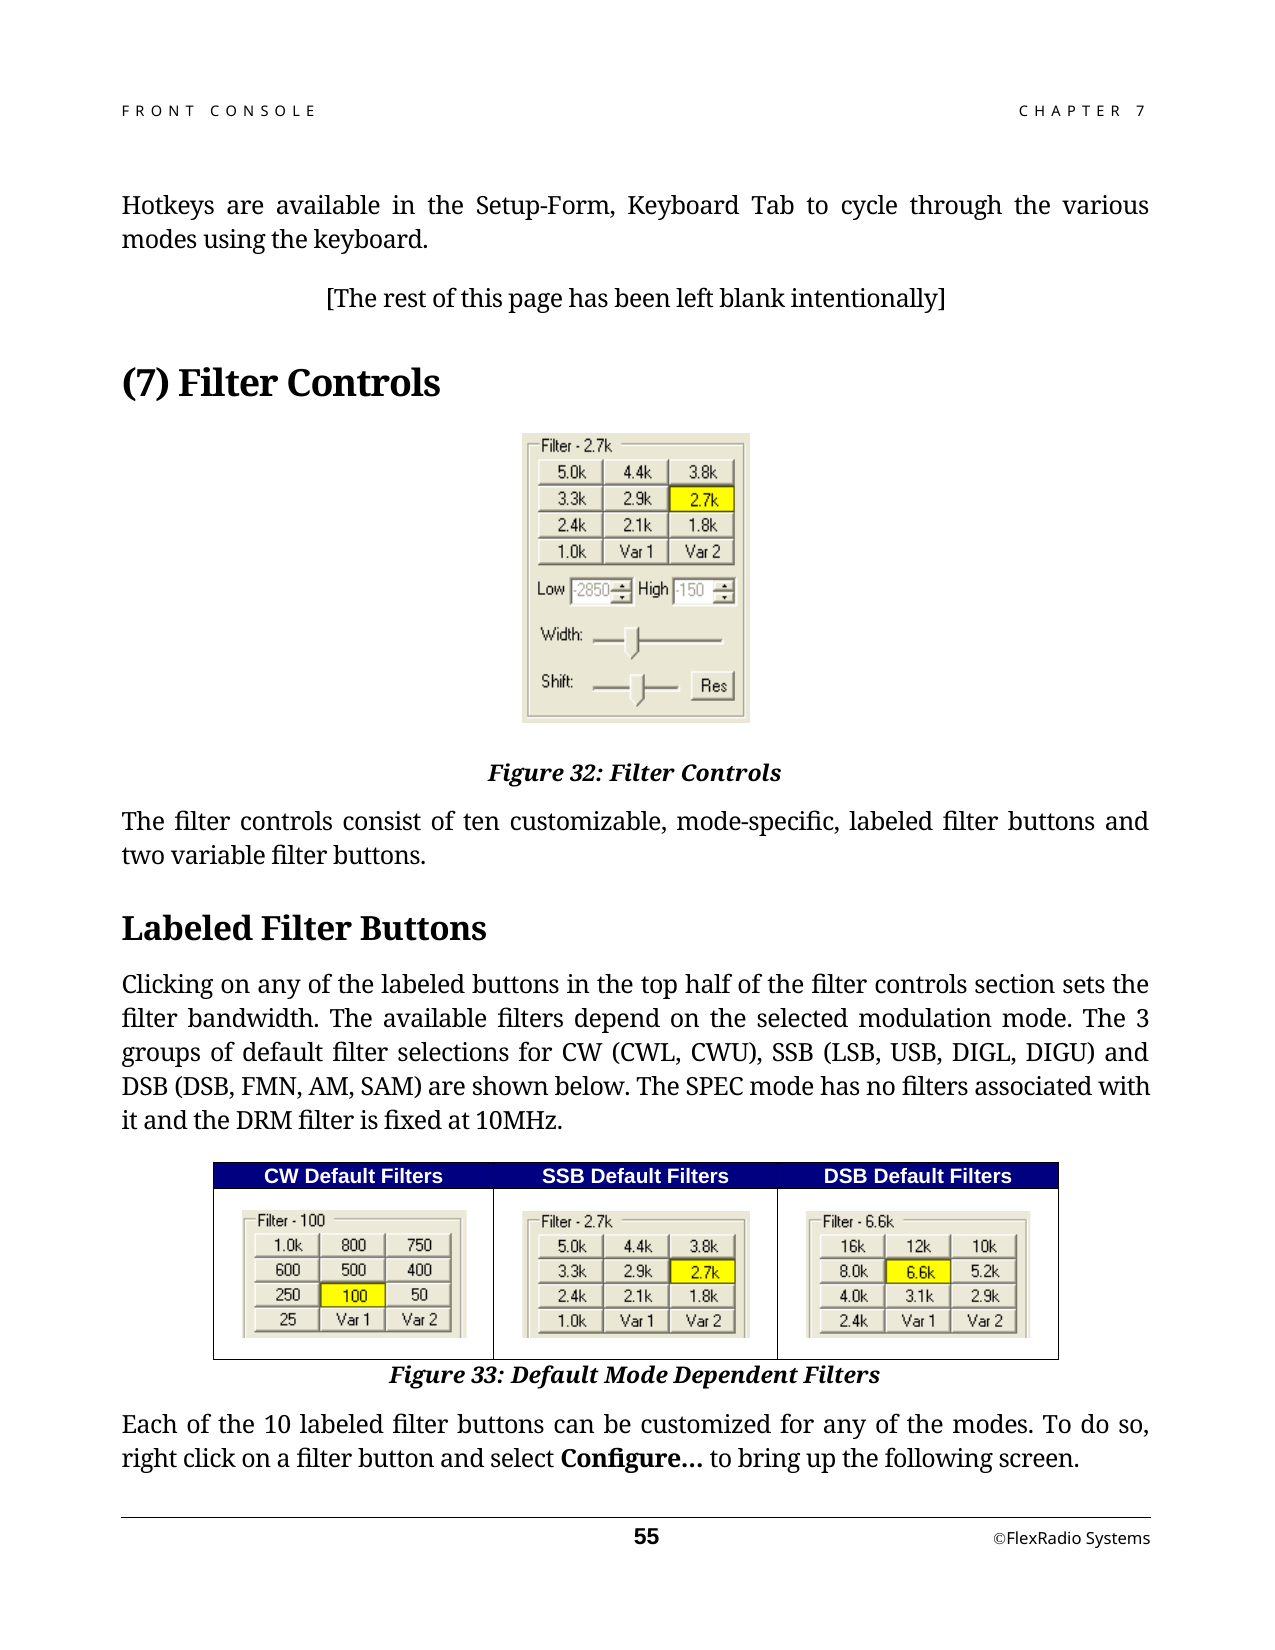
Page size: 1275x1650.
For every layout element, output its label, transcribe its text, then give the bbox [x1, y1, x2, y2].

picture [522, 433, 750, 723]
table_cell [494, 1189, 777, 1358]
picture [242, 1210, 467, 1338]
subtitle Labeled Filter Buttons [121, 904, 1151, 950]
table_header SSB Default Filters [494, 1163, 777, 1188]
picture [805, 1211, 1031, 1338]
subtitle (7) Filter Controls [121, 356, 1151, 407]
table_header DSB Default Filters [778, 1163, 1058, 1188]
table_cell [214, 1189, 493, 1358]
text Each of the 10 labeled filter buttons can be customized for any of the modes. To do so, right click on a filter button and select Configure… to bring up the following screen. [121, 1406, 1151, 1474]
table_cell [778, 1189, 1058, 1358]
table_header CW Default Filters [214, 1163, 493, 1188]
text Hotkeys are available in the Setup-Form, Keyboard Tab to cycle through the various modes using the keyboard. [121, 187, 1151, 256]
text Figure 32: Filter Controls [121, 757, 1151, 788]
picture [522, 1211, 750, 1338]
text Clicking on any of the labeled buttons in the top half of the filter controls section sets the filter bandwidth. The available filters depend on the selected modulation mode. The 3 groups of default filter selections for CW (CWL, CWU), SSB (LSB, USB, DIGL, DIGU) and DSB (DSB, FMN, AM, SAM) are shown below. The SPEC mode has no filters associated with it and the DRM filter is fixed at 10MHz. [121, 966, 1151, 1137]
text [The rest of this page has been left blank intentionally] [121, 281, 1151, 315]
text Figure 33: Default Mode Dependent Filters [121, 1359, 1151, 1391]
text The filter controls consist of ten customizable, mode-specific, labeled filter buttons and two variable filter buttons. [121, 804, 1151, 872]
